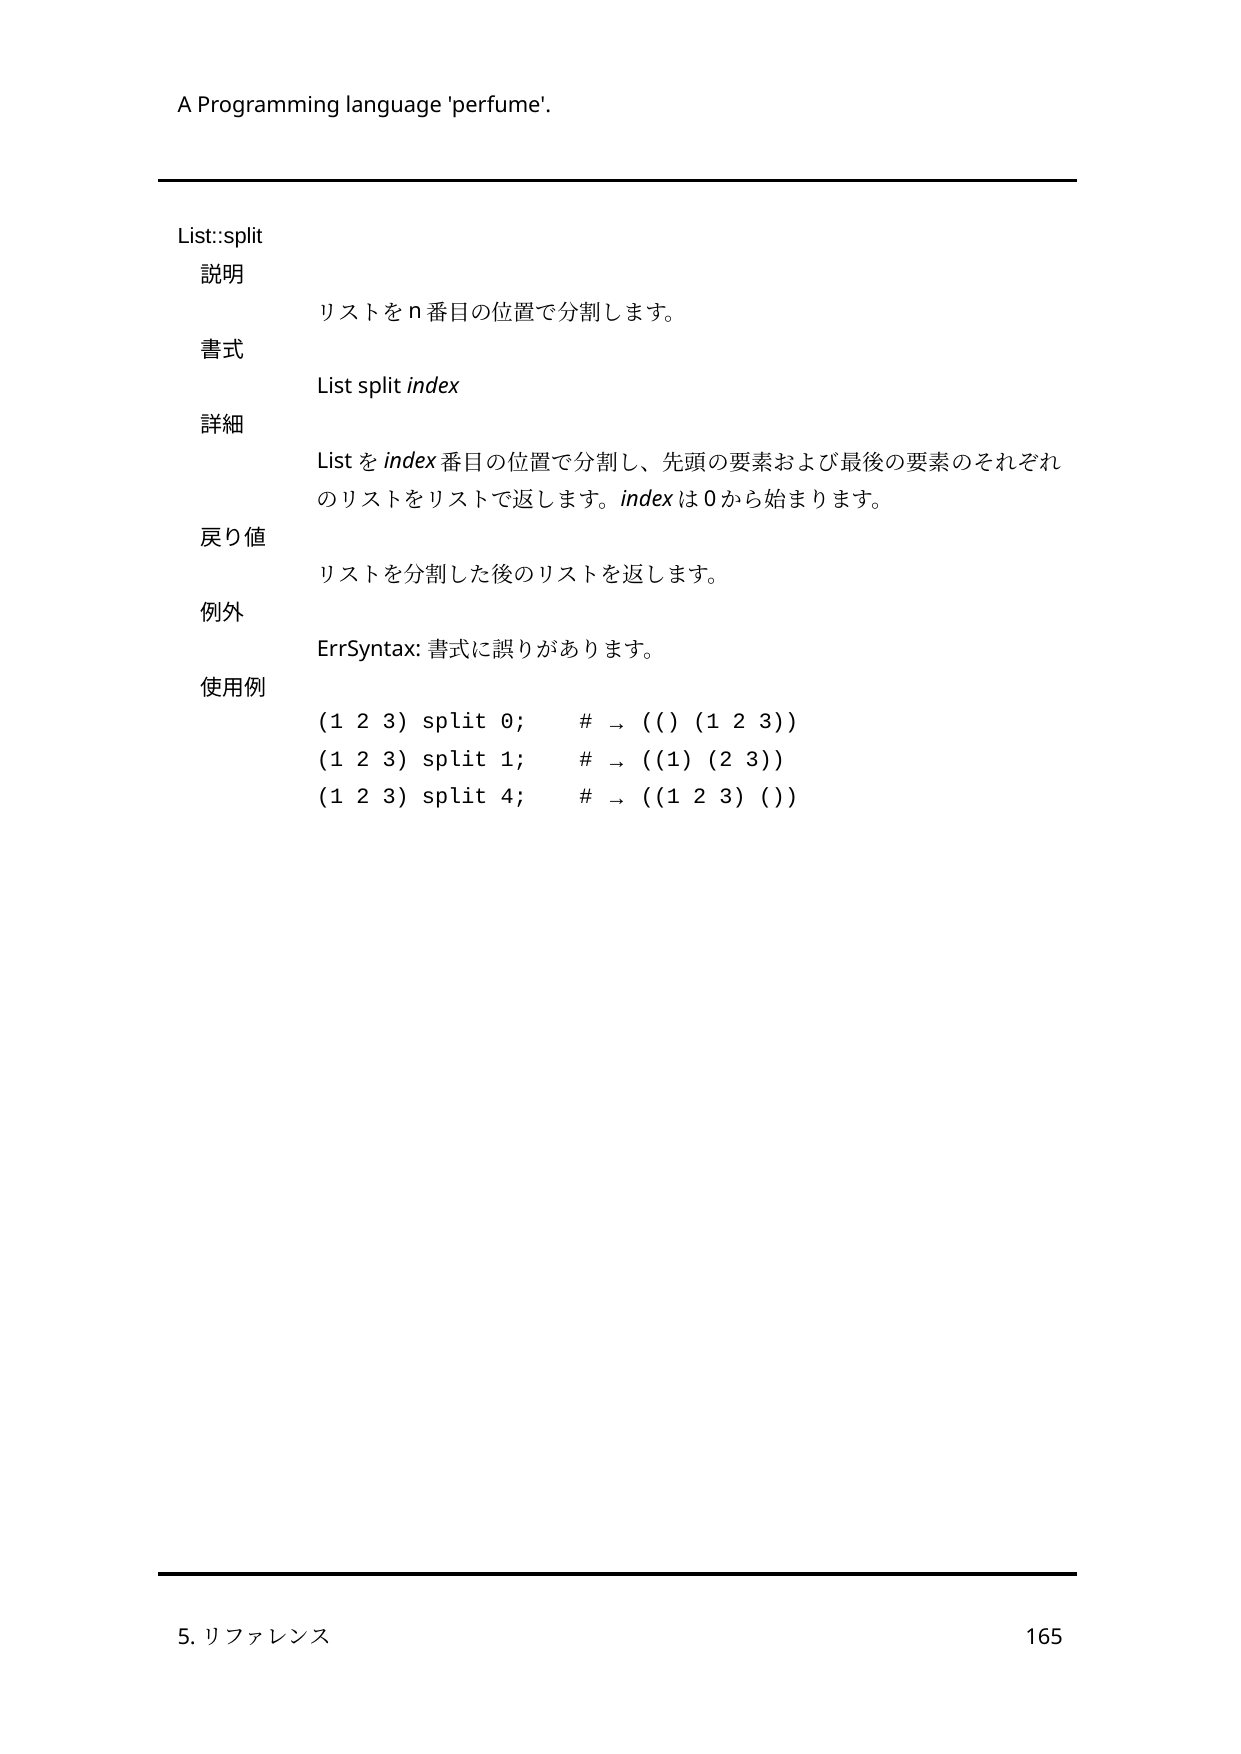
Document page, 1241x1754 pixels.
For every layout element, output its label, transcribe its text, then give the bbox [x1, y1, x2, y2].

table_cell 使用例 [200, 667, 317, 817]
table_cell 詳細 [200, 404, 317, 517]
table_cell 戻り値 [200, 517, 317, 592]
table_cell List split index [317, 329, 1063, 404]
table_cell 例外 [200, 592, 317, 667]
table_cell ErrSyntax: 書式に誤りがあります。 [317, 592, 1063, 667]
table_header 説明 [200, 254, 317, 329]
table_cell (1 2 3) split 0; # → (() (1 2 3)) (1 2 3) split 1; # → ((1) (2 3)) (1 2 3) split 4; # → ((1 2 3) ()) [317, 667, 1063, 817]
table_header リストをn番目の位置で分割します。 [317, 254, 1063, 329]
table_cell Listをindex番目の位置で分割し、先頭の要素および最後の要素のそれぞれのリストをリストで返します。indexは0から始まります。 [317, 404, 1063, 517]
table_cell 書式 [200, 329, 317, 404]
subtitle List::split [177, 217, 1063, 254]
table_cell リストを分割した後のリストを返します。 [317, 517, 1063, 592]
